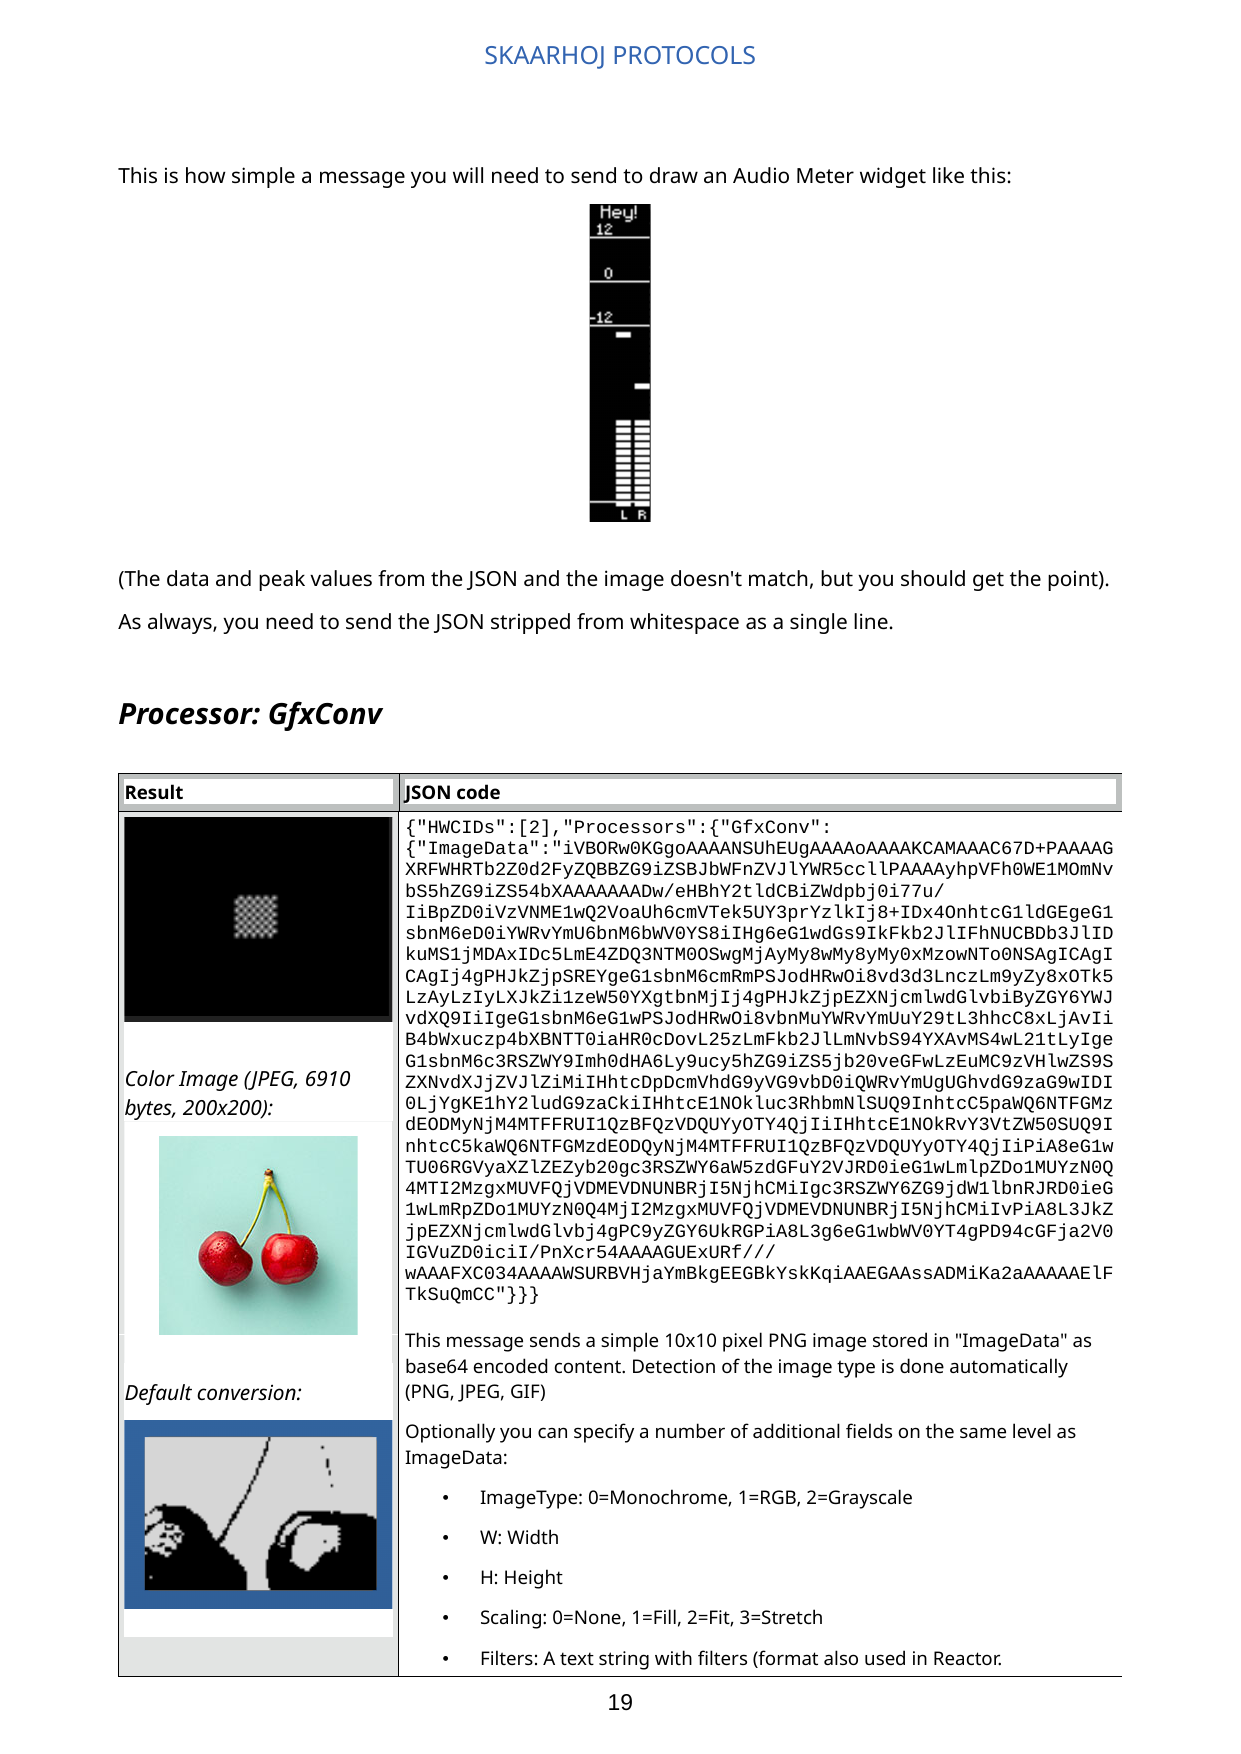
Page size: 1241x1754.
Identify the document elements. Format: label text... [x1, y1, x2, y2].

table_cell Default conversion: [119, 1335, 398, 1676]
table_header JSON code [400, 774, 1122, 811]
picture [589, 204, 651, 522]
text This is how simple a message you will need to send to draw an Audio Meter widget like this: [118, 161, 1122, 189]
picture [124, 1420, 393, 1609]
subtitle Processor: GfxConv [118, 693, 1122, 733]
text (The data and peak values from the JSON and the image doesn't match, but you should get the point). [118, 564, 1122, 593]
table_header Result [119, 774, 399, 811]
picture [159, 1136, 358, 1335]
table_cell {"HWCIDs":[2],"Processors":{"GfxConv":{"ImageData":"iVBORw0KGgoAAAANSUhEUgAAAAoAAAAKCAMAAAC67D+PAAAAGXRFWHRTb2Z0d2FyZQBBZG9iZSBJbWFnZVJlYWR5ccllPAAAAyhpVFh0WE1MOmNvbS5hZG9iZS54bXAAAAAAADw/eHBhY2tldCBiZWdpbj0i77u/IiBpZD0iVzVNME1wQ2VoaUh6cmVTek5UY3prYzlkIj8+IDx4OnhtcG1ldGEgeG1sbnM6eD0iYWRvYmU6bnM6bWV0YS8iIHg6eG1wdGs9IkFkb2JlIFhNUCBDb3JlIDkuMS1jMDAxIDc5LmE4ZDQ3NTM0OSwgMjAyMy8wMy8yMy0xMzowNTo0NSAgICAgICAgIj4gPHJkZjpSREYgeG1sbnM6cmRmPSJodHRwOi8vd3d3LnczLm9yZy8xOTk5LzAyLzIyLXJkZi1zeW50YXgtbnMjIj4gPHJkZjpEZXNjcmlwdGlvbiByZGY6YWJvdXQ9IiIgeG1sbnM6eG1wPSJodHRwOi8vbnMuYWRvYmUuY29tL3hhcC8xLjAvIiB4bWxuczp4bXBNTT0iaHR0cDovL25zLmFkb2JlLmNvbS94YXAvMS4wL21tLyIgeG1sbnM6c3RSZWY9Imh0dHA6Ly9ucy5hZG9iZS5jb20veGFwLzEuMC9zVHlwZS9SZXNvdXJjZVJlZiMiIHhtcDpDcmVhdG9yVG9vbD0iQWRvYmUgUGhvdG9zaG9wIDI0LjYgKE1hY2ludG9zaCkiIHhtcE1NOkluc3RhbmNlSUQ9InhtcC5paWQ6NTFGMzdEODMyNjM4MTFFRUI1QzBFQzVDQUYyOTY4QjIiIHhtcE1NOkRvY3VtZW50SUQ9InhtcC5kaWQ6NTFGMzdEODQyNjM4MTFFRUI1QzBFQzVDQUYyOTY4QjIiPiA8eG1wTU06RGVyaXZlZEZyb20gc3RSZWY6aW5zdGFuY2VJRD0ieG1wLmlpZDo1MUYzN0Q4MTI2MzgxMUVFQjVDMEVDNUNBRjI5NjhCMiIgc3RSZWY6ZG9jdW1lbnRJRD0ieG1wLmRpZDo1MUYzN0Q4MjI2MzgxMUVFQjVDMEVDNUNBRjI5NjhCMiIvPiA8L3JkZjpEZXNjcmlwdGlvbj4gPC9yZGY6UkRGPiA8L3g6eG1wbWV0YT4gPD94cGFja2V0IGVuZD0iciI/PnXcr54AAAAGUExURf///wAAAFXC034AAAAWSURBVHjaYmBkgEEGBkYskKqiAAEGAAssADMiKa2aAAAAAElFTkSuQmCC"}}} This message sends a simple 10x10 pixel PNG image stored in "ImageData" as base64 encoded content. Detection of the image type is done automatically (PNG, JPEG, GIF) Optionally you can specify a number of additional fields on the same level as ImageData: ImageType: 0=Monochrome, 1=RGB, 2=Grayscale W: Width H: Height Scaling: 0=None, 1=Fill, 2=Fit, 3=Stretch Filters: A text string with filters (format also used in Reactor. [399, 812, 1122, 1676]
text As always, you need to send the JSON stripped from whitespace as a single line. [118, 607, 1122, 636]
picture [124, 817, 393, 1022]
table_cell Color Image (JPEG, 6910 bytes, 200x200): [119, 812, 398, 1334]
